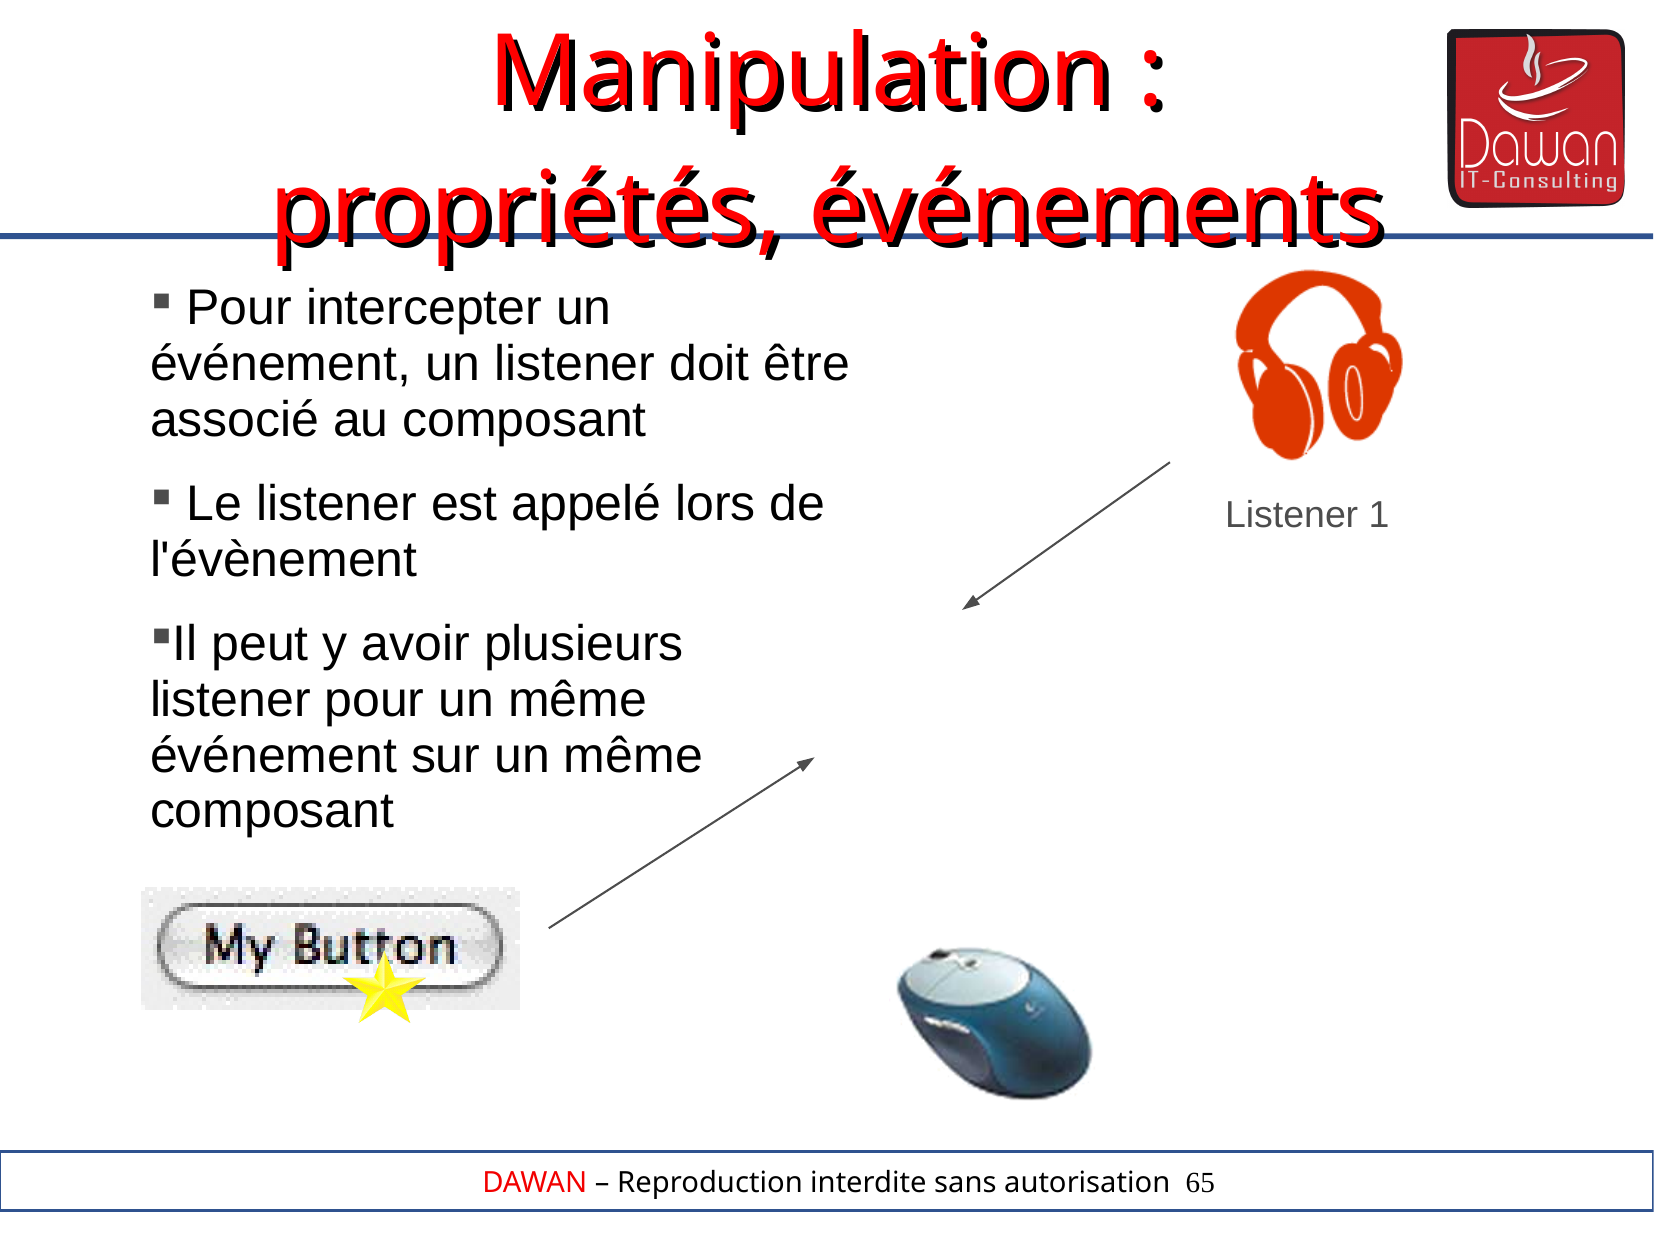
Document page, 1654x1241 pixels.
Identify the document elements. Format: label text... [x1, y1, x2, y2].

text_box Listener 1 [1210, 485, 1459, 544]
text_box [1185, 1163, 1565, 1228]
picture [889, 907, 1110, 1129]
picture [141, 888, 520, 1023]
picture [1210, 261, 1428, 478]
text_box Pour intercepter un événement, un listener doit être associé au composant Le listener est appelé lors de l'évènement Il peut y avoir plusieurs listener pour un même événement sur un même composant [135, 271, 866, 847]
text_box Manipulation : propriétés, événements [88, 0, 1565, 239]
